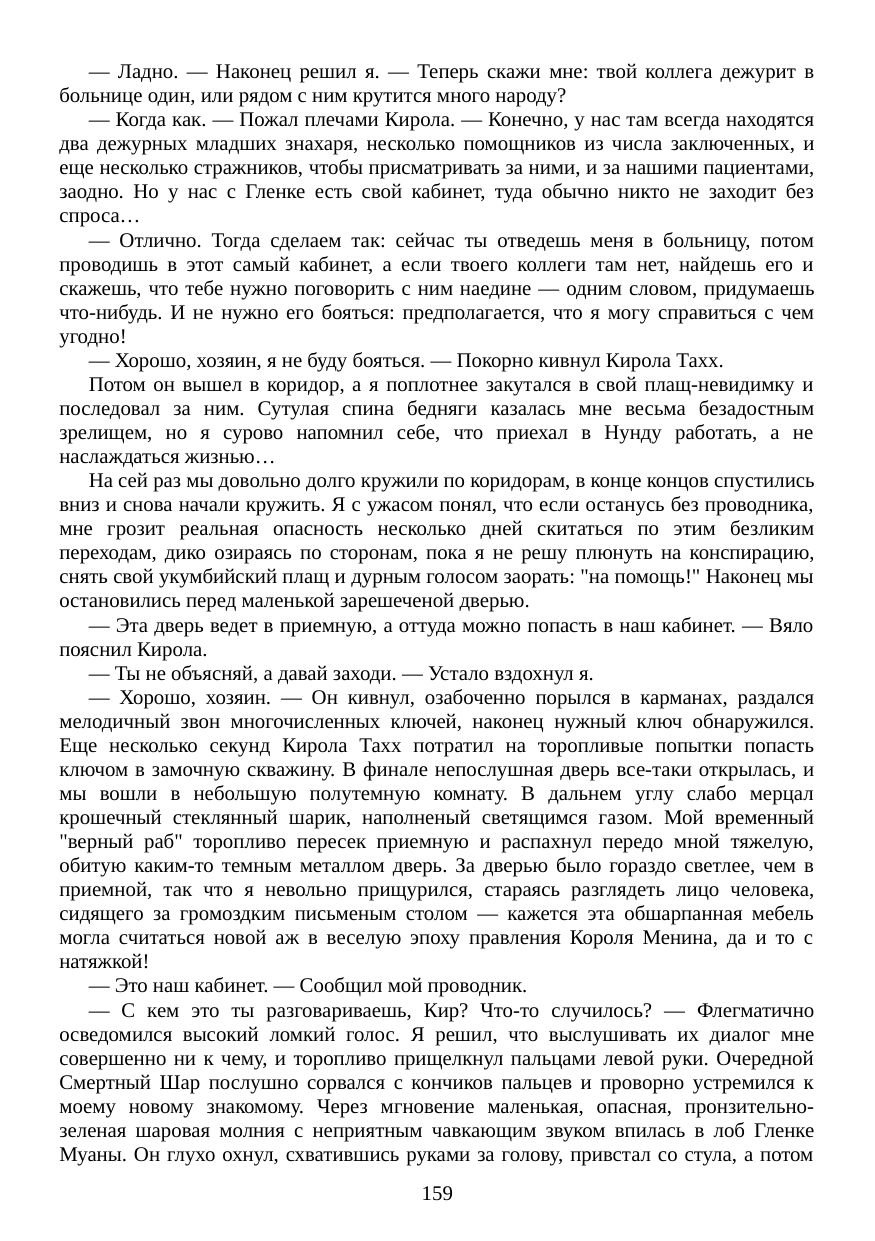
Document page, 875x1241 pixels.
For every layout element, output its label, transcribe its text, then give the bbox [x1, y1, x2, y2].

text — Хорошо, хозяин, я не буду бояться. — Покорно кивнул Кирола Тахх. [59, 348, 815, 372]
text — Когда как. — Пожал плечами Кирола. — Конечно, у нас там всегда находятся два дежурных младших знахаря, несколько помощников из числа заключенных, и еще несколько стражников, чтобы присматривать за ними, и за нашими пациентами, заодно. Но у нас с Гленке есть свой кабинет, туда обычно никто не заходит без спроса… [59, 107, 815, 227]
text На сей раз мы довольно долго кружили по коридорам, в конце концов спустились вниз и снова начали кружить. Я с ужасом понял, что если останусь без проводника, мне грозит реальная опасность несколько дней скитаться по этим безликим переходам, дико озираясь по сторонам, пока я не решу плюнуть на конспирацию, снять свой укумбийский плащ и дурным голосом заорать: "на помощь!" Наконец мы остановились перед маленькой зарешеченой дверью. [59, 468, 815, 612]
text — Ладно. — Наконец решил я. — Теперь скажи мне: твой коллега дежурит в больнице один, или рядом с ним крутится много народу? [59, 59, 815, 107]
text — С кем это ты разговариваешь, Кир? Что-то случилось? — Флегматично осведомился высокий ломкий голос. Я решил, что выслушивать их диалог мне совершенно ни к чему, и торопливо прищелкнул пальцами левой руки. Очередной Смертный Шар послушно сорвался с кончиков пальцев и проворно устремился к моему новому знакомому. Через мгновение маленькая, опасная, пронзительно-зеленая шаровая молния с неприятным чавкающим звуком впилась в лоб Гленке Муаны. Он глухо охнул, схватившись руками за голову, привстал со стула, а потом [59, 997, 815, 1166]
text — Ты не объясняй, а давай заходи. — Устало вздохнул я. [59, 661, 815, 685]
text — Это наш кабинет. — Сообщил мой проводник. [59, 973, 815, 997]
text — Эта дверь ведет в приемную, а оттуда можно попасть в наш кабинет. — Вяло пояснил Кирола. [59, 612, 815, 661]
text — Хорошо, хозяин. — Он кивнул, озабоченно порылся в карманах, раздался мелодичный звон многочисленных ключей, наконец нужный ключ обнаружился. Еще несколько секунд Кирола Тахх потратил на торопливые попытки попасть ключом в замочную скважину. В финале непослушная дверь все-таки открылась, и мы вошли в небольшую полутемную комнату. В дальнем углу слабо мерцал крошечный стеклянный шарик, наполненый светящимся газом. Мой временный "верный раб" торопливо пересек приемную и распахнул передо мной тяжелую, обитую каким-то темным металлом дверь. За дверью было гораздо светлее, чем в приемной, так что я невольно прищурился, стараясь разглядеть лицо человека, сидящего за громоздким письменым столом — кажется эта обшарпанная мебель могла считаться новой аж в веселую эпоху правления Короля Менина, да и то с натяжкой! [59, 685, 815, 973]
text — Отлично. Тогда сделаем так: сейчас ты отведешь меня в больницу, потом проводишь в этот самый кабинет, а если твоего коллеги там нет, найдешь его и скажешь, что тебе нужно поговорить с ним наедине — одним словом, придумаешь что-нибудь. И не нужно его бояться: предполагается, что я могу справиться с чем угодно! [59, 227, 815, 348]
text Потом он вышел в коридор, а я поплотнее закутался в свой плащ-невидимку и последовал за ним. Сутулая спина бедняги казалась мне весьма безадостным зрелищем, но я сурово напомнил себе, что приехал в Нунду работать, а не наслаждаться жизнью… [59, 372, 815, 468]
